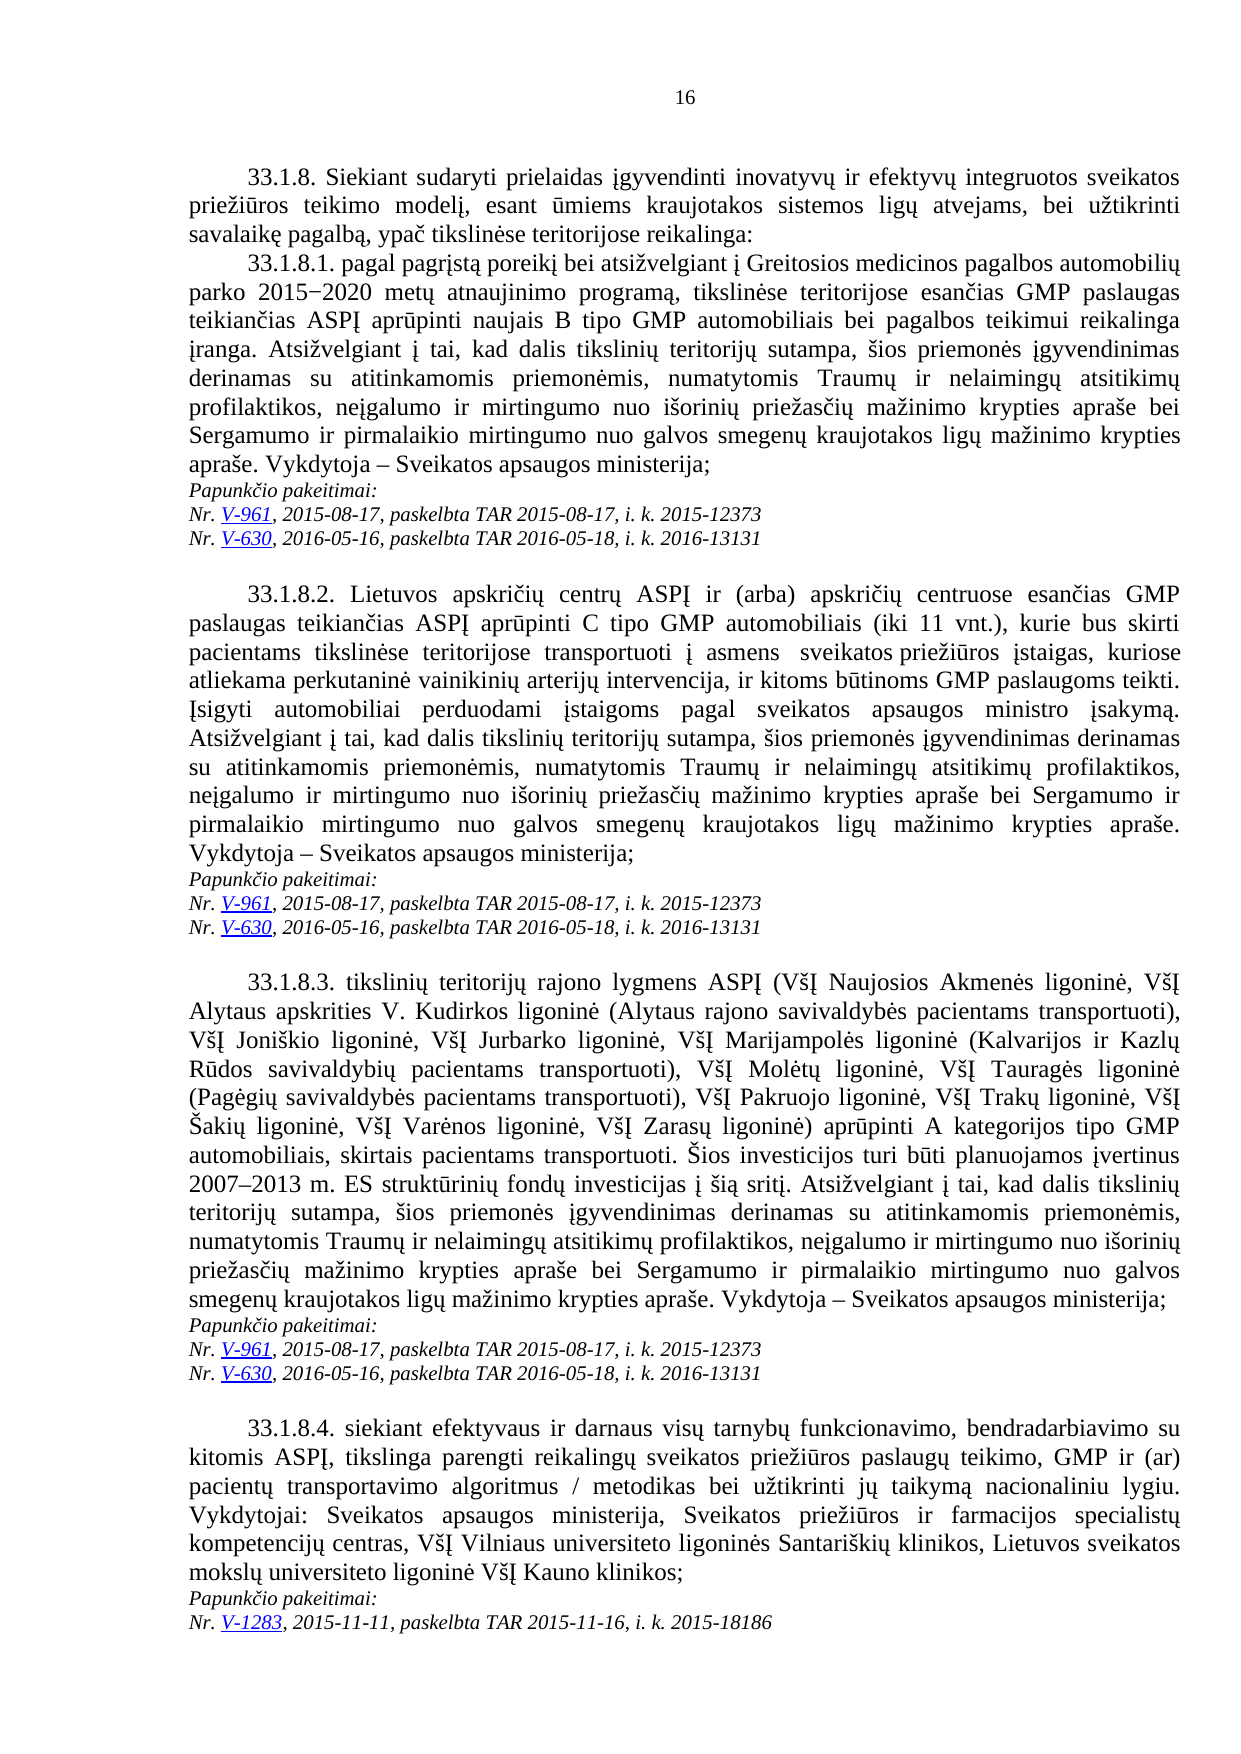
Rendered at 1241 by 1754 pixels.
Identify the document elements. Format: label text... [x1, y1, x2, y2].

text Papunkčio pakeitimai: [188, 867, 1181, 891]
text 33.1.8. Siekiant sudaryti prielaidas įgyvendinti inovatyvų ir efektyvų integruotos sveikatos priežiūros teikimo modelį, esant ūmiems kraujotakos sistemos ligų atvejams, bei užtikrinti savalaikę pagalbą, ypač tikslinėse teritorijose reikalinga: [188, 162, 1181, 248]
text Nr. V-630, 2016-05-16, paskelbta TAR 2016-05-18, i. k. 2016-13131 [188, 1361, 1181, 1385]
text 33.1.8.2. Lietuvos apskričių centrų ASPĮ ir (arba) apskričių centruose esančias GMP paslaugas teikiančias ASPĮ aprūpinti C tipo GMP automobiliais (iki 11 vnt.), kurie bus skirti pacientams tikslinėse teritorijose transportuoti į asmens sveikatos priežiūros įstaigas, kuriose atliekama perkutaninė vainikinių arterijų intervencija, ir kitoms būtinoms GMP paslaugoms teikti. Įsigyti automobiliai perduodami įstaigoms pagal sveikatos apsaugos ministro įsakymą. Atsižvelgiant į tai, kad dalis tikslinių teritorijų sutampa, šios priemonės įgyvendinimas derinamas su atitinkamomis priemonėmis, numatytomis Traumų ir nelaimingų atsitikimų profilaktikos, neįgalumo ir mirtingumo nuo išorinių priežasčių mažinimo krypties apraše bei Sergamumo ir pirmalaikio mirtingumo nuo galvos smegenų kraujotakos ligų mažinimo krypties apraše. Vykdytoja – Sveikatos apsaugos ministerija; [188, 579, 1181, 867]
text Nr. V-630, 2016-05-16, paskelbta TAR 2016-05-18, i. k. 2016-13131 [188, 526, 1181, 550]
text Nr. V-630, 2016-05-16, paskelbta TAR 2016-05-18, i. k. 2016-13131 [188, 915, 1181, 939]
text Papunkčio pakeitimai: [188, 1312, 1181, 1337]
text Papunkčio pakeitimai: [188, 1586, 1181, 1610]
text Nr. V-961, 2015-08-17, paskelbta TAR 2015-08-17, i. k. 2015-12373 [188, 1337, 1181, 1361]
text 33.1.8.1. pagal pagrįstą poreikį bei atsižvelgiant į Greitosios medicinos pagalbos automobilių parko 2015−2020 metų atnaujinimo programą, tikslinėse teritorijose esančias GMP paslaugas teikiančias ASPĮ aprūpinti naujais B tipo GMP automobiliais bei pagalbos teikimui reikalinga įranga. Atsižvelgiant į tai, kad dalis tikslinių teritorijų sutampa, šios priemonės įgyvendinimas derinamas su atitinkamomis priemonėmis, numatytomis Traumų ir nelaimingų atsitikimų profilaktikos, neįgalumo ir mirtingumo nuo išorinių priežasčių mažinimo krypties apraše bei Sergamumo ir pirmalaikio mirtingumo nuo galvos smegenų kraujotakos ligų mažinimo krypties apraše. Vykdytoja – Sveikatos apsaugos ministerija; [188, 248, 1181, 478]
text Papunkčio pakeitimai: [188, 478, 1181, 502]
text Nr. V-1283, 2015-11-11, paskelbta TAR 2015-11-16, i. k. 2015-18186 [188, 1610, 1181, 1634]
text 33.1.8.3. tikslinių teritorijų rajono lygmens ASPĮ (VšĮ Naujosios Akmenės ligoninė, VšĮ Alytaus apskrities V. Kudirkos ligoninė (Alytaus rajono savivaldybės pacientams transportuoti), VšĮ Joniškio ligoninė, VšĮ Jurbarko ligoninė, VšĮ Marijampolės ligoninė (Kalvarijos ir Kazlų Rūdos savivaldybių pacientams transportuoti), VšĮ Molėtų ligoninė, VšĮ Tauragės ligoninė (Pagėgių savivaldybės pacientams transportuoti), VšĮ Pakruojo ligoninė, VšĮ Trakų ligoninė, VšĮ Šakių ligoninė, VšĮ Varėnos ligoninė, VšĮ Zarasų ligoninė) aprūpinti A kategorijos tipo GMP automobiliais, skirtais pacientams transportuoti. Šios investicijos turi būti planuojamos įvertinus 2007–2013 m. ES struktūrinių fondų investicijas į šią sritį. Atsižvelgiant į tai, kad dalis tikslinių teritorijų sutampa, šios priemonės įgyvendinimas derinamas su atitinkamomis priemonėmis, numatytomis Traumų ir nelaimingų atsitikimų profilaktikos, neįgalumo ir mirtingumo nuo išorinių priežasčių mažinimo krypties apraše bei Sergamumo ir pirmalaikio mirtingumo nuo galvos smegenų kraujotakos ligų mažinimo krypties apraše. Vykdytoja – Sveikatos apsaugos ministerija; [188, 967, 1181, 1312]
text 33.1.8.4. siekiant efektyvaus ir darnaus visų tarnybų funkcionavimo, bendradarbiavimo su kitomis ASPĮ, tikslinga parengti reikalingų sveikatos priežiūros paslaugų teikimo, GMP ir (ar) pacientų transportavimo algoritmus / metodikas bei užtikrinti jų taikymą nacionaliniu lygiu. Vykdytojai: Sveikatos apsaugos ministerija, Sveikatos priežiūros ir farmacijos specialistų kompetencijų centras, VšĮ Vilniaus universiteto ligoninės Santariškių klinikos, Lietuvos sveikatos mokslų universiteto ligoninė VšĮ Kauno klinikos; [188, 1413, 1181, 1586]
text Nr. V-961, 2015-08-17, paskelbta TAR 2015-08-17, i. k. 2015-12373 [188, 891, 1181, 915]
text Nr. V-961, 2015-08-17, paskelbta TAR 2015-08-17, i. k. 2015-12373 [188, 502, 1181, 526]
